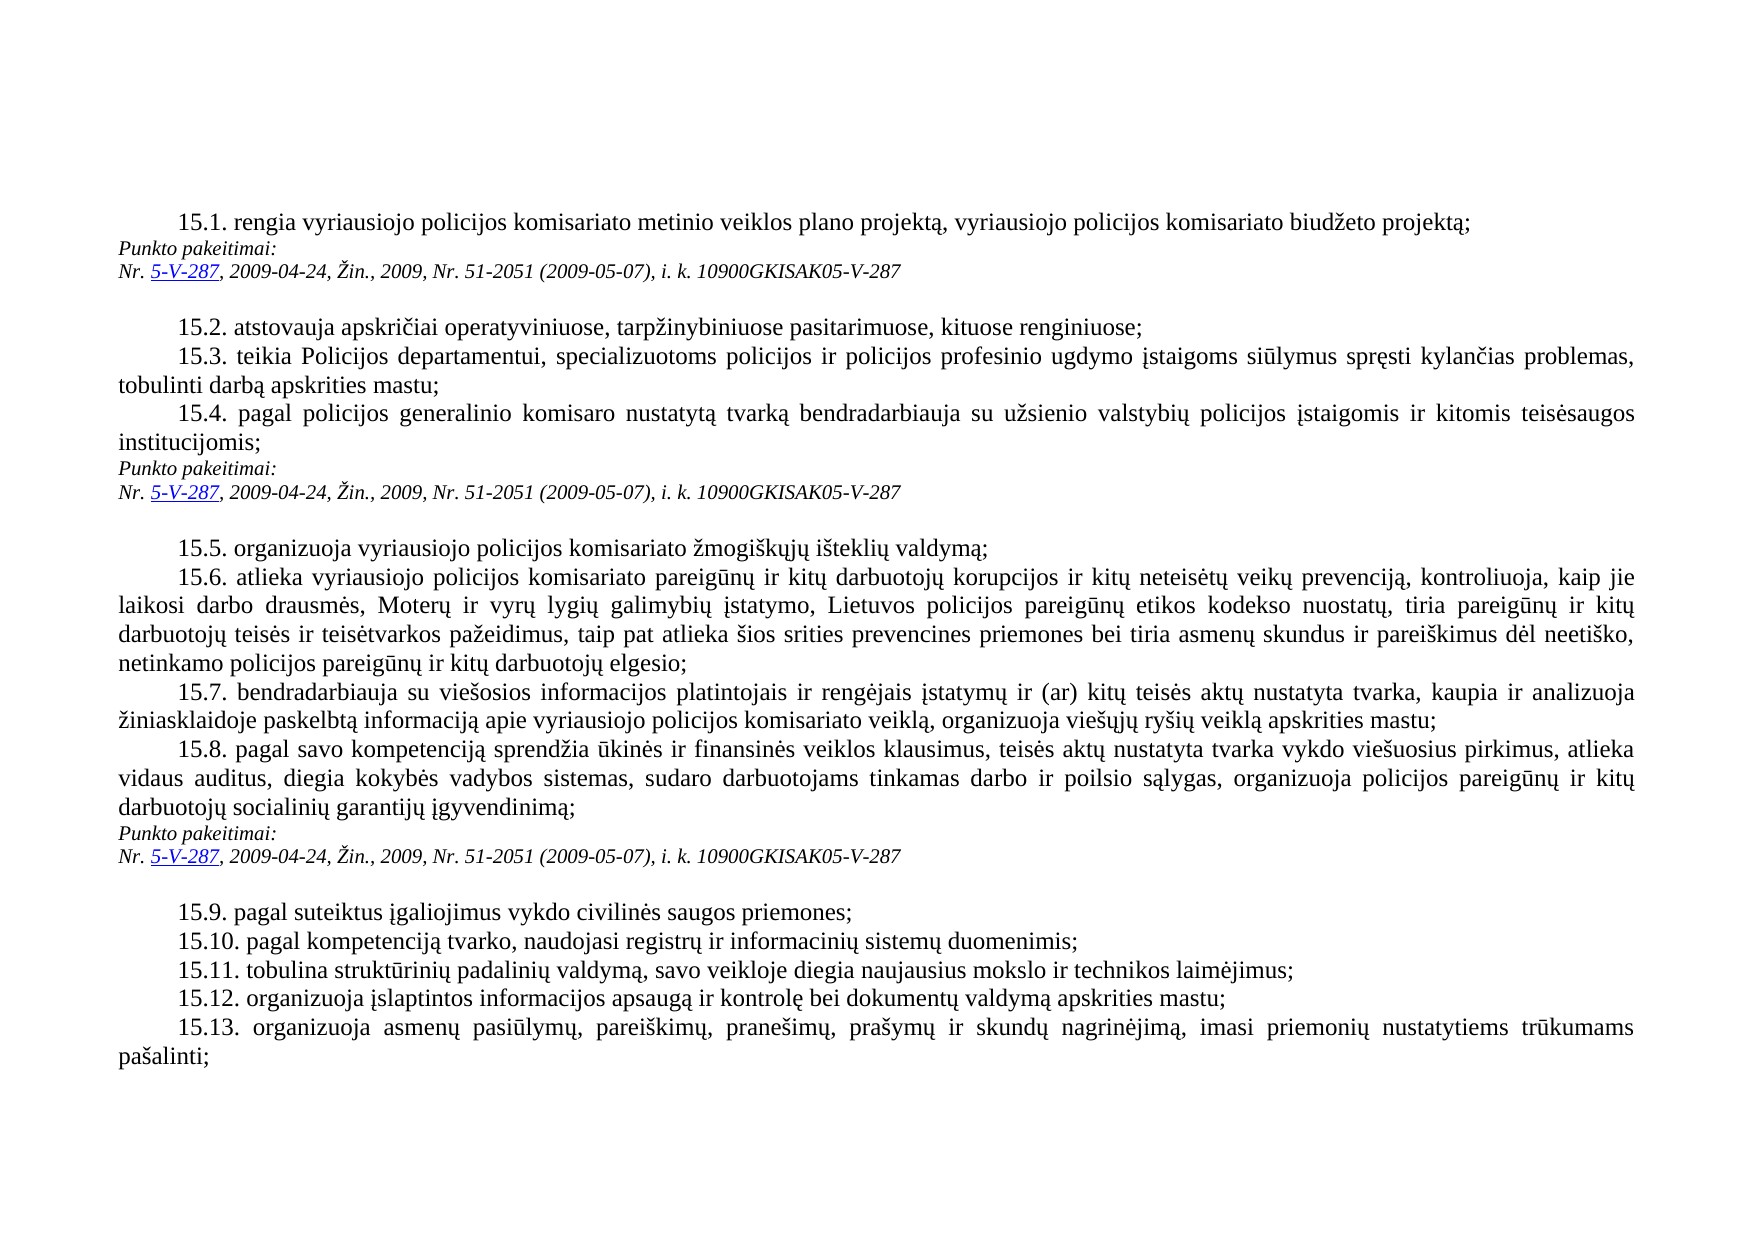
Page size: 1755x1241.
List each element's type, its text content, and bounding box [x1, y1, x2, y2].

text Nr. 5-V-287, 2009-04-24, Žin., 2009, Nr. 51-2051 (2009-05-07), i. k. 10900GKISAK05-V-287 [118, 844, 1636, 868]
text 15.4. pagal policijos generalinio komisaro nustatytą tvarką bendradarbiauja su užsienio valstybių policijos įstaigomis ir kitomis teisėsaugos institucijomis; [118, 398, 1636, 456]
text 15.3. teikia Policijos departamentui, specializuotoms policijos ir policijos profesinio ugdymo įstaigoms siūlymus spręsti kylančias problemas, tobulinti darbą apskrities mastu; [118, 341, 1636, 398]
text Nr. 5-V-287, 2009-04-24, Žin., 2009, Nr. 51-2051 (2009-05-07), i. k. 10900GKISAK05-V-287 [118, 480, 1636, 504]
text Nr. 5-V-287, 2009-04-24, Žin., 2009, Nr. 51-2051 (2009-05-07), i. k. 10900GKISAK05-V-287 [118, 259, 1636, 283]
text 15.13. organizuoja asmenų pasiūlymų, pareiškimų, pranešimų, prašymų ir skundų nagrinėjimą, imasi priemonių nustatytiems trūkumams pašalinti; [118, 1012, 1636, 1070]
text Punkto pakeitimai: [118, 235, 1636, 259]
text 15.2. atstovauja apskričiai operatyviniuose, tarpžinybiniuose pasitarimuose, kituose renginiuose; [118, 312, 1636, 341]
text Punkto pakeitimai: [118, 820, 1636, 844]
text 15.9. pagal suteiktus įgaliojimus vykdo civilinės saugos priemones; [118, 897, 1636, 926]
text Punkto pakeitimai: [118, 456, 1636, 480]
text 15.1. rengia vyriausiojo policijos komisariato metinio veiklos plano projektą, vyriausiojo policijos komisariato biudžeto projektą; [118, 207, 1636, 235]
text 15.12. organizuoja įslaptintos informacijos apsaugą ir kontrolę bei dokumentų valdymą apskrities mastu; [118, 983, 1636, 1012]
text 15.8. pagal savo kompetenciją sprendžia ūkinės ir finansinės veiklos klausimus, teisės aktų nustatyta tvarka vykdo viešuosius pirkimus, atlieka vidaus auditus, diegia kokybės vadybos sistemas, sudaro darbuotojams tinkamas darbo ir poilsio sąlygas, organizuoja policijos pareigūnų ir kitų darbuotojų socialinių garantijų įgyvendinimą; [118, 734, 1636, 820]
text 15.7. bendradarbiauja su viešosios informacijos platintojais ir rengėjais įstatymų ir (ar) kitų teisės aktų nustatyta tvarka, kaupia ir analizuoja žiniasklaidoje paskelbtą informaciją apie vyriausiojo policijos komisariato veiklą, organizuoja viešųjų ryšių veiklą apskrities mastu; [118, 677, 1636, 734]
text 15.11. tobulina struktūrinių padalinių valdymą, savo veikloje diegia naujausius mokslo ir technikos laimėjimus; [118, 955, 1636, 983]
text 15.5. organizuoja vyriausiojo policijos komisariato žmogiškųjų išteklių valdymą; [118, 533, 1636, 562]
text 15.10. pagal kompetenciją tvarko, naudojasi registrų ir informacinių sistemų duomenimis; [118, 926, 1636, 955]
text 15.6. atlieka vyriausiojo policijos komisariato pareigūnų ir kitų darbuotojų korupcijos ir kitų neteisėtų veikų prevenciją, kontroliuoja, kaip jie laikosi darbo drausmės, Moterų ir vyrų lygių galimybių įstatymo, Lietuvos policijos pareigūnų etikos kodekso nuostatų, tiria pareigūnų ir kitų darbuotojų teisės ir teisėtvarkos pažeidimus, taip pat atlieka šios srities prevencines priemones bei tiria asmenų skundus ir pareiškimus dėl neetiško, netinkamo policijos pareigūnų ir kitų darbuotojų elgesio; [118, 562, 1636, 677]
